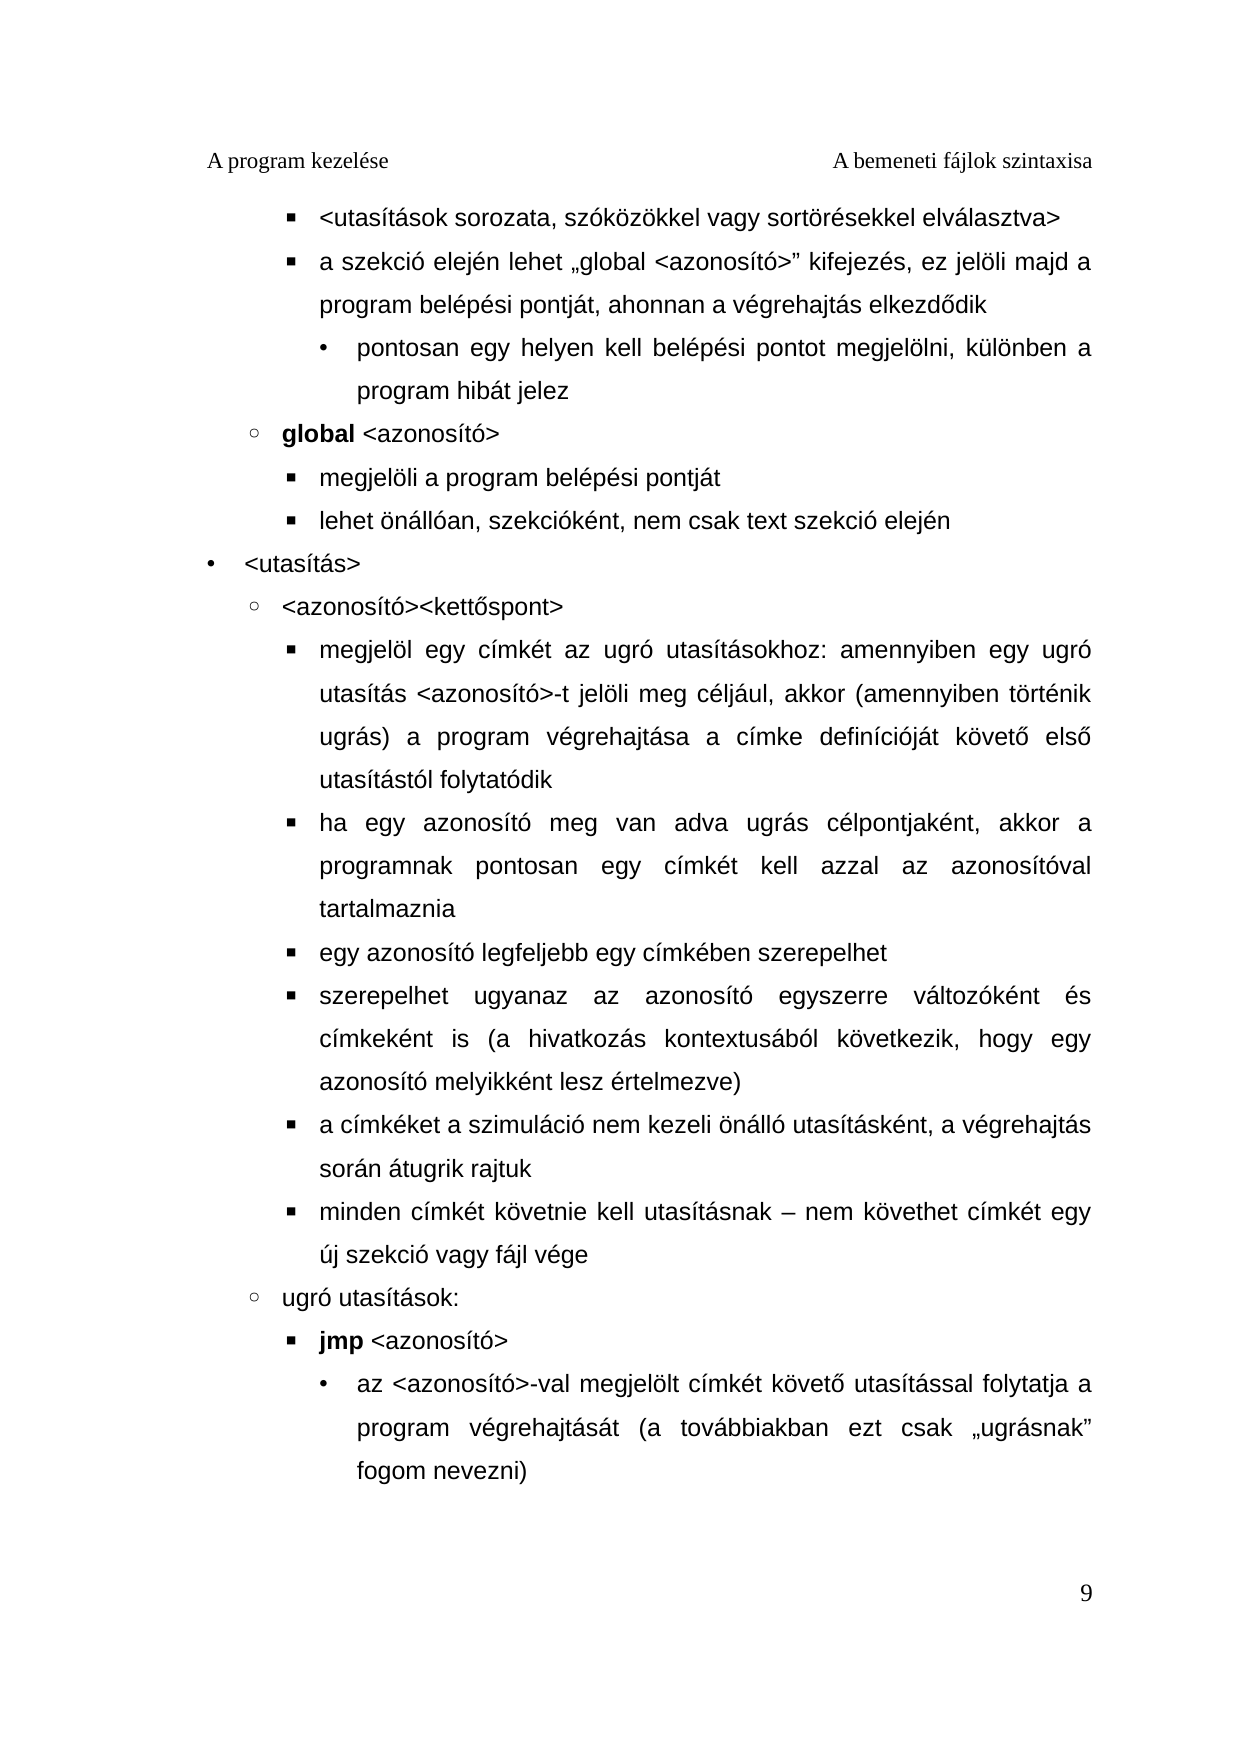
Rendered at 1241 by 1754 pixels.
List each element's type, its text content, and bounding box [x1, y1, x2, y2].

list pontosan egy helyen kell belépési pontot megjelölni, különben a program hibát jelez [319, 333, 1093, 405]
list szerepelhet ugyanaz az azonosító egyszerre változóként és címkeként is (a hivatkozás kontextusából következik, hogy egy azonosító melyikként lesz értelmezve) [282, 981, 1093, 1096]
list ugró utasítások: [244, 1283, 1093, 1312]
list <azonosító><kettőspont> [244, 592, 1093, 621]
list <utasítás> [207, 549, 1093, 578]
list jmp <azonosító> [282, 1326, 1093, 1355]
list <utasítások sorozata, szóközökkel vagy sortörésekkel elválasztva> [282, 203, 1093, 232]
list global <azonosító> [244, 419, 1093, 448]
list lehet önállóan, szekcióként, nem csak text szekció elején [282, 506, 1093, 535]
list ha egy azonosító meg van adva ugrás célpontjaként, akkor a programnak pontosan egy címkét kell azzal az azonosítóval tartalmaznia [282, 808, 1093, 923]
list az <azonosító>-val megjelölt címkét követő utasítással folytatja a program végrehajtását (a továbbiakban ezt csak „ugrásnak” fogom nevezni) [319, 1369, 1093, 1484]
list a szekció elején lehet „global <azonosító>” kifejezés, ez jelöli majd a program belépési pontját, ahonnan a végrehajtás elkezdődik [282, 247, 1093, 319]
list megjelöl egy címkét az ugró utasításokhoz: amennyiben egy ugró utasítás <azonosító>-t jelöli meg céljául, akkor (amennyiben történik ugrás) a program végrehajtása a címke definícióját követő első utasítástól folytatódik [282, 636, 1093, 794]
list egy azonosító legfeljebb egy címkében szerepelhet [282, 938, 1093, 966]
list a címkéket a szimuláció nem kezeli önálló utasításként, a végrehajtás során átugrik rajtuk [282, 1110, 1093, 1182]
list megjelöli a program belépési pontját [282, 463, 1093, 491]
list minden címkét követnie kell utasításnak – nem követhet címkét egy új szekció vagy fájl vége [282, 1197, 1093, 1269]
